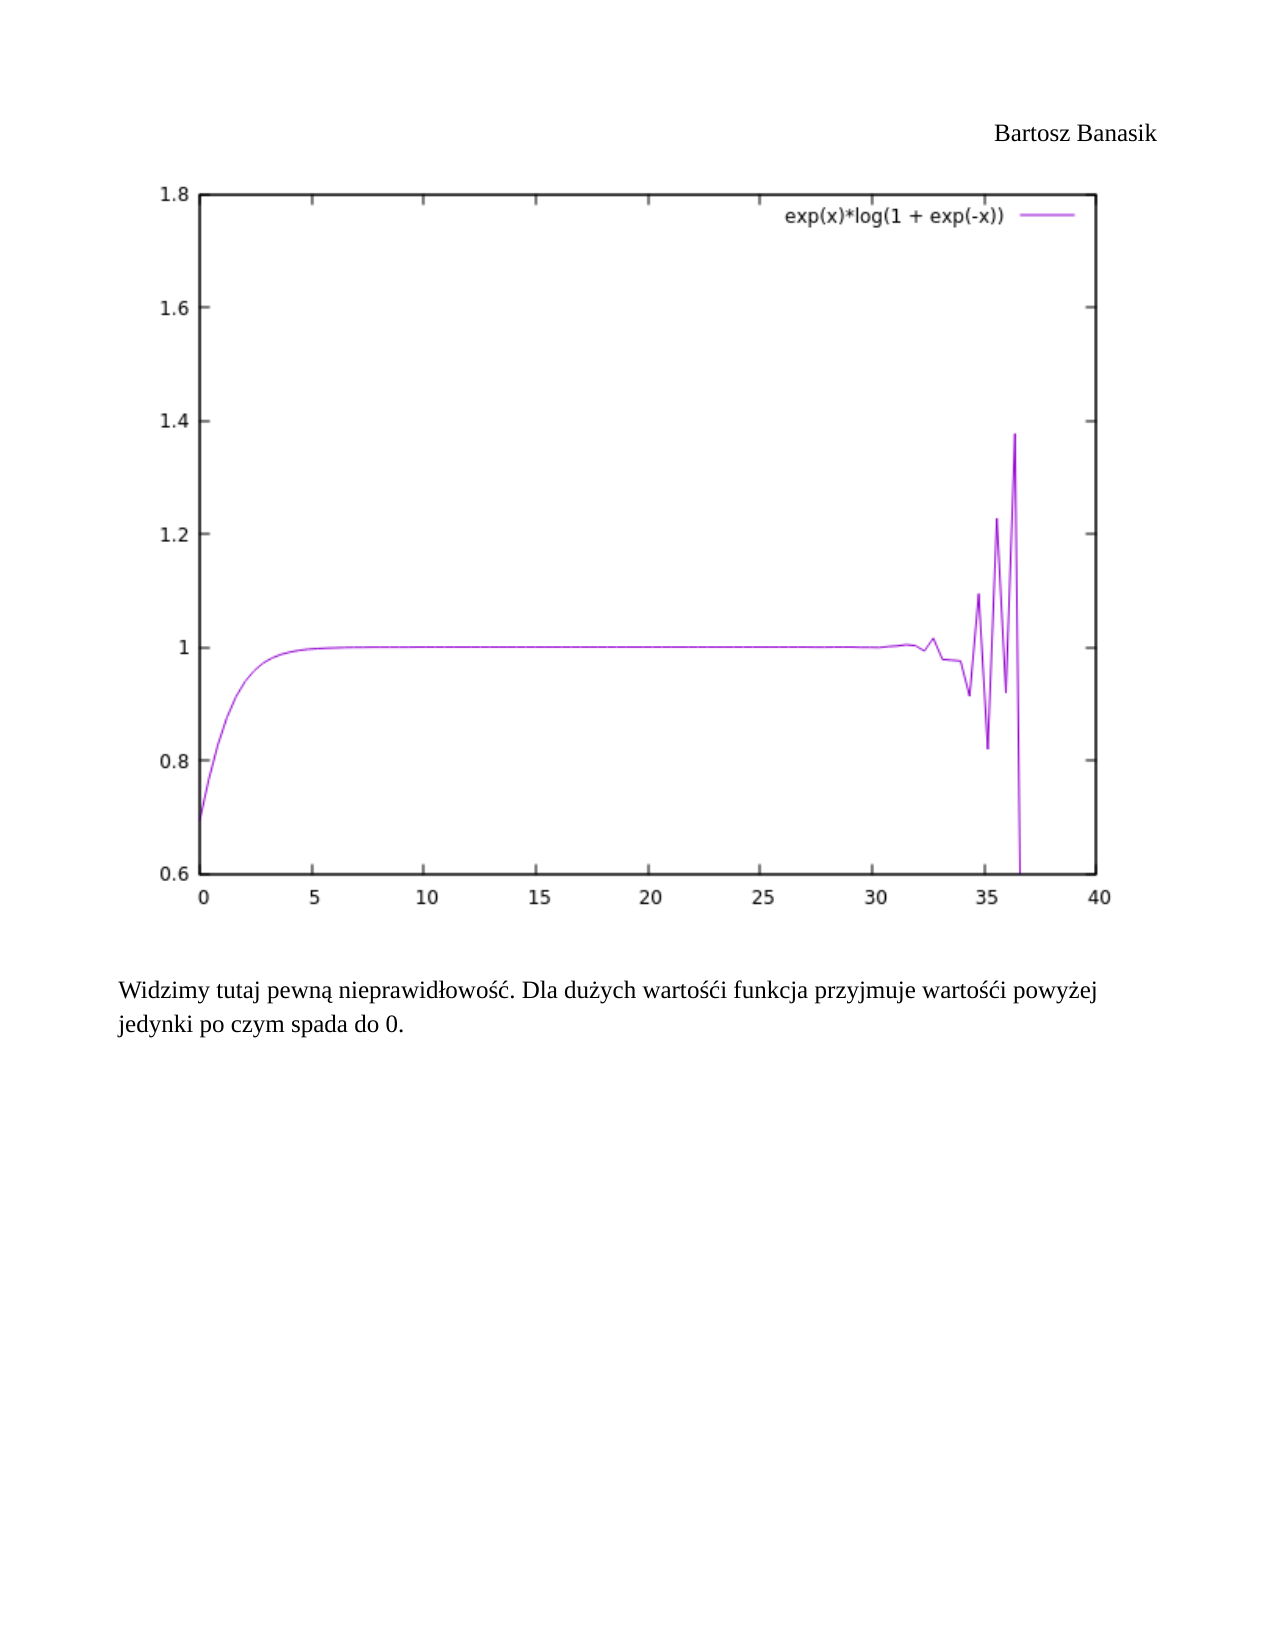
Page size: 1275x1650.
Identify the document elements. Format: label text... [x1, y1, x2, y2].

picture [128, 170, 1129, 920]
text Widzimy tutaj pewną nieprawidłowość. Dla dużych wartośći funkcja przyjmuje wartośći powyżej jedynki po czym spada do 0. [118, 975, 1157, 1038]
